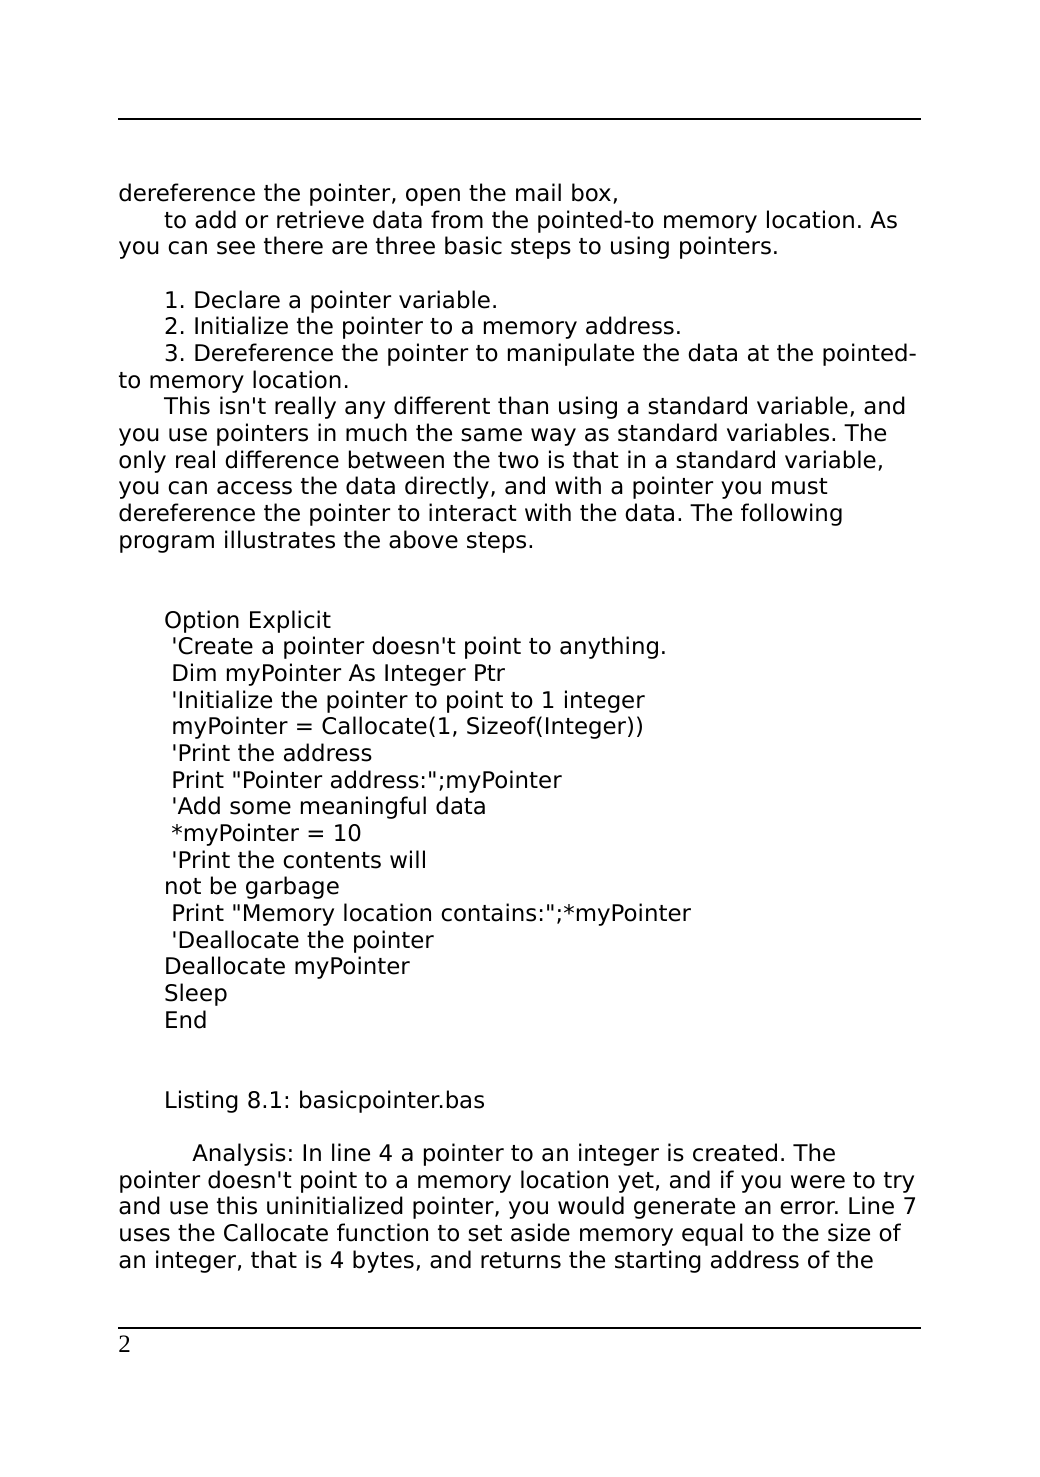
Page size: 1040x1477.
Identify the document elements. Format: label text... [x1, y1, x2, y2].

text myPointer = Callocate(1, Sizeof(Integer)) [118, 713, 921, 740]
text Listing 8.1: basicpointer.bas [118, 1087, 921, 1113]
text Dim myPointer As Integer Ptr [118, 660, 921, 687]
text Option Explicit [118, 607, 921, 633]
text 'Print the contents will [118, 847, 921, 873]
text dereference the pointer, open the mail box, [118, 180, 921, 207]
text *myPointer = 10 [118, 820, 921, 847]
text Deallocate myPointer [118, 953, 921, 980]
text End [118, 1007, 921, 1033]
text 'Add some meaningful data [118, 793, 921, 820]
text Print "Pointer address:";myPointer [118, 767, 921, 793]
text 'Create a pointer doesn't point to anything. [118, 633, 921, 660]
text Sleep [118, 980, 921, 1007]
text not be garbage [118, 873, 921, 900]
text 'Initialize the pointer to point to 1 integer [118, 687, 921, 713]
text Analysis: In line 4 a pointer to an integer is created. The pointer doesn't point to a memory location yet, and if you were to try and use this uninitialized pointer, you would generate an error. Line 7 uses the Callocate function to set aside memory equal to the size of an integer, that is 4 bytes, and returns the starting address of the [118, 1140, 921, 1273]
text This isn't really any different than using a standard variable, and you use pointers in much the same way as standard variables. The only real difference between the two is that in a standard variable, you can access the data directly, and with a pointer you must dereference the pointer to interact with the data. The following program illustrates the above steps. [118, 393, 921, 553]
text 1. Declare a pointer variable. [118, 287, 921, 313]
text 2. Initialize the pointer to a memory address. [118, 313, 921, 340]
text 3. Dereference the pointer to manipulate the data at the pointed-to memory location. [118, 340, 921, 393]
text 'Deallocate the pointer [118, 927, 921, 953]
text 'Print the address [118, 740, 921, 767]
text to add or retrieve data from the pointed-to memory location. As you can see there are three basic steps to using pointers. [118, 207, 921, 260]
text Print "Memory location contains:";*myPointer [118, 900, 921, 927]
